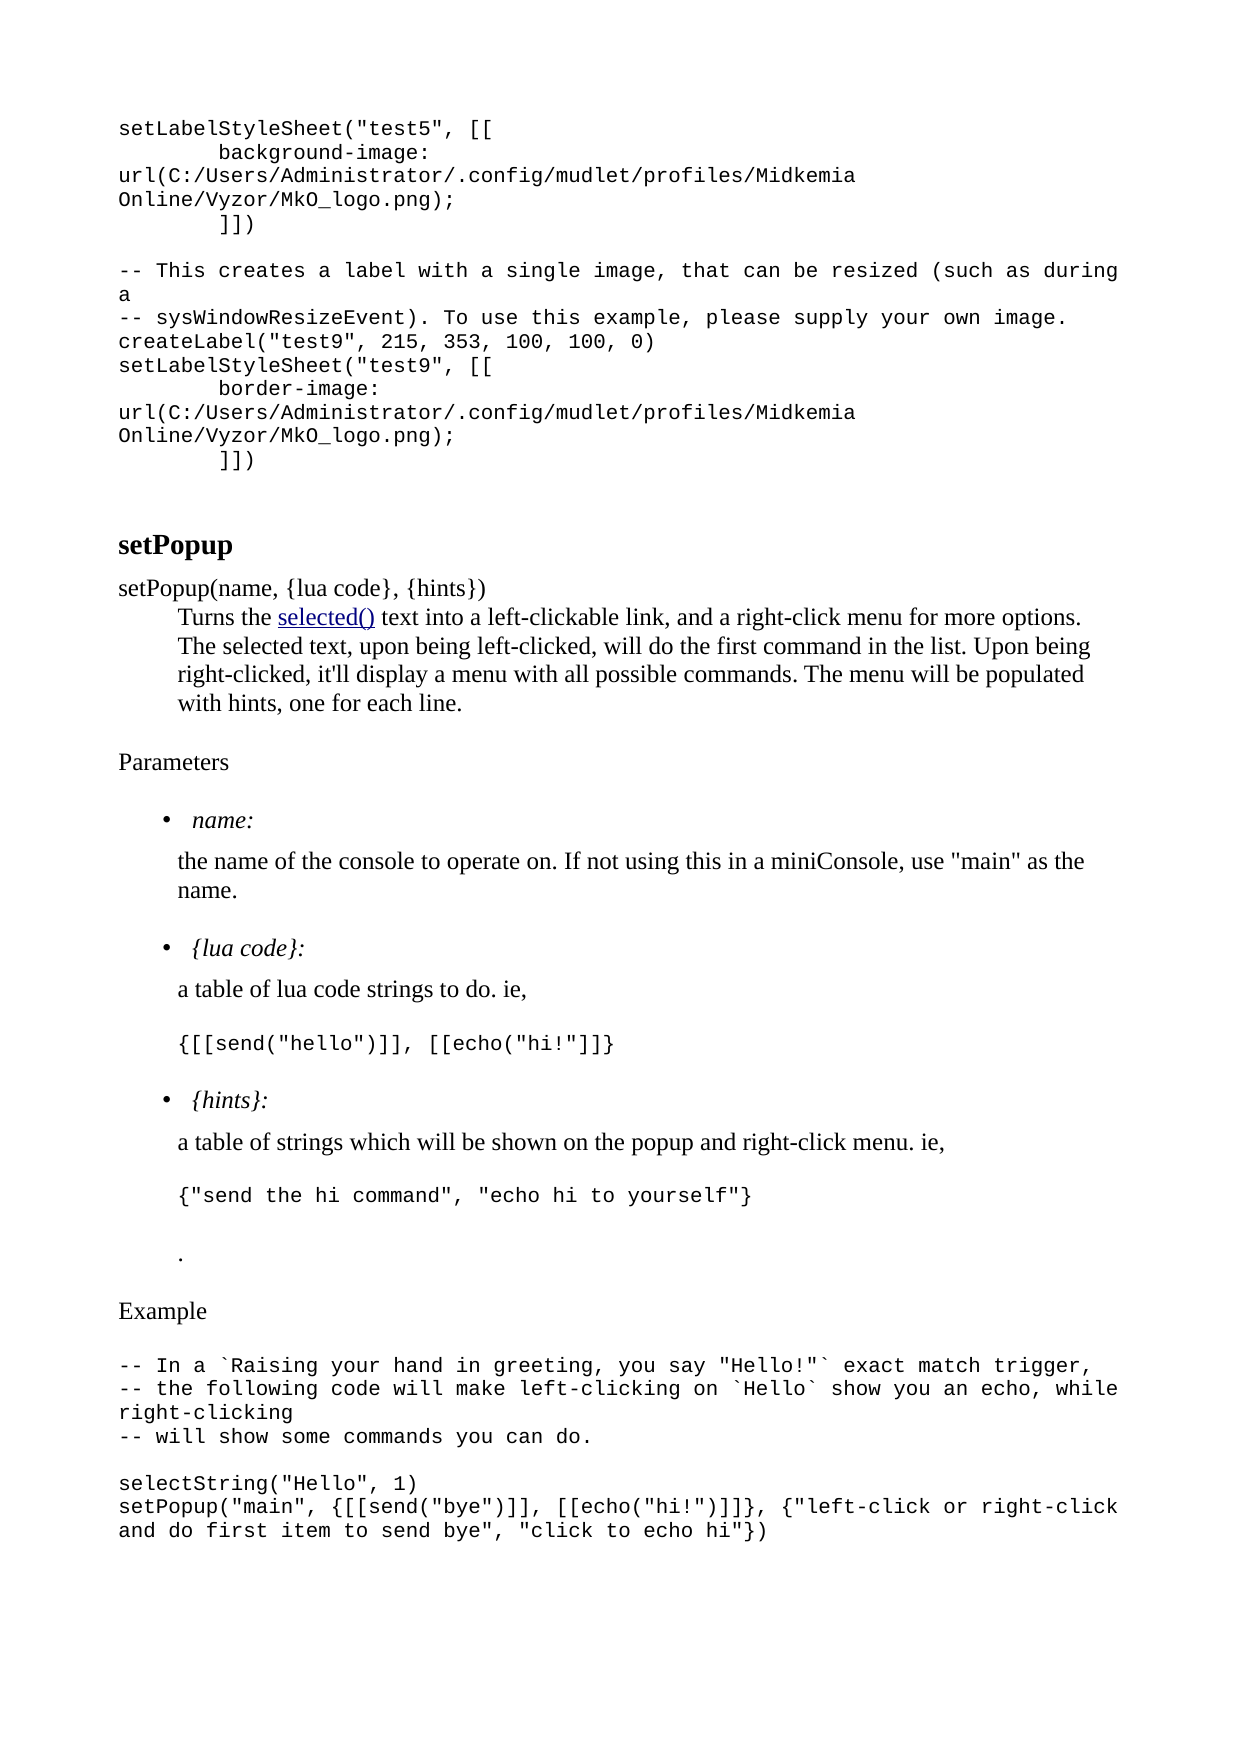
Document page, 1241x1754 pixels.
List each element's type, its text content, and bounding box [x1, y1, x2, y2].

subtitle setPopup(name, {lua code}, {hints}) [118, 573, 1122, 602]
subtitle Parameters [118, 747, 1122, 775]
text -- This creates a label with a single image, that can be resized (such as during a [118, 260, 1122, 307]
text selectString("Hello", 1) [118, 1473, 1122, 1497]
list name: [162, 805, 1122, 833]
text ]]) [118, 449, 1122, 473]
text setLabelStyleSheet("test5", [[ [118, 118, 1122, 142]
text -- sysWindowResizeEvent). To use this example, please supply your own image. [118, 307, 1122, 331]
list the name of the console to operate on. If not using this in a miniConsole, use "main" as the name. [177, 846, 1122, 903]
list {lua code}: [162, 933, 1122, 962]
text -- the following code will make left-clicking on `Hello` show you an echo, while right-clicking [118, 1378, 1122, 1426]
list a table of lua code strings to do. ie, [177, 974, 1122, 1003]
text setPopup("main", {[[send("bye")]], [[echo("hi!")]]}, {"left-click or right-click and do first item to send bye", "click to echo hi"}) [118, 1497, 1122, 1544]
text border-image: url(C:/Users/Administrator/.config/mudlet/profiles/Midkemia Online/Vyzor/MkO_logo.png); [118, 378, 1122, 449]
list Turns the selected() text into a left-clickable link, and a right-click menu for more options. The selected text, upon being left-clicked, will do the first command in the list. Upon being right-clicked, it'll display a menu with all possible commands. The menu will be populated with hints, one for each line. [177, 602, 1122, 717]
list a table of strings which will be shown on the popup and right-click menu. ie, [177, 1127, 1122, 1156]
text background-image: url(C:/Users/Administrator/.config/mudlet/profiles/Midkemia Online/Vyzor/MkO_logo.png); [118, 142, 1122, 213]
text {"send the hi command", "echo hi to yourself"} [177, 1185, 1122, 1209]
text -- will show some commands you can do. [118, 1426, 1122, 1449]
subtitle setPopup [118, 527, 1122, 561]
list . [177, 1238, 1122, 1267]
text {[[send("hello")]], [[echo("hi!"]]} [177, 1032, 1122, 1056]
list {hints}: [162, 1086, 1122, 1114]
text createLabel("test9", 215, 353, 100, 100, 0) [118, 331, 1122, 354]
text -- In a `Raising your hand in greeting, you say "Hello!"` exact match trigger, [118, 1355, 1122, 1378]
text ]]) [118, 213, 1122, 236]
subtitle Example [118, 1296, 1122, 1325]
text setLabelStyleSheet("test9", [[ [118, 354, 1122, 378]
